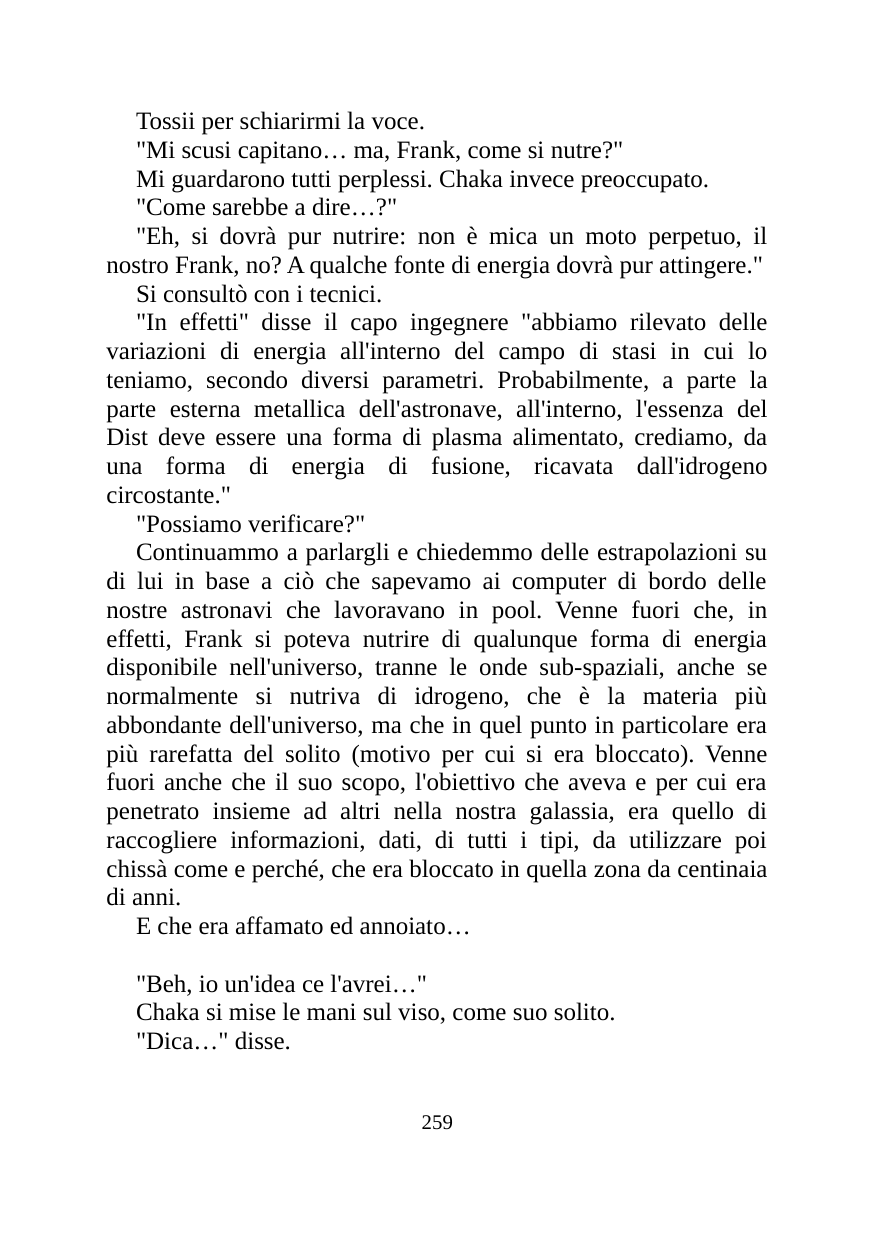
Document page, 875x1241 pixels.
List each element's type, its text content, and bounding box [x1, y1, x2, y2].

text Si consultò con i tecnici. [106, 279, 768, 307]
text "Beh, io un'idea ce l'avrei…" [106, 969, 768, 997]
text "Possiamo verificare?" [106, 509, 768, 537]
text Continuammo a parlargli e chiedemmo delle estrapolazioni su di lui in base a ciò che sapevamo ai computer di bordo delle nostre astronavi che lavoravano in pool. Venne fuori che, in effetti, Frank si poteva nutrire di qualunque forma di energia disponibile nell'universo, tranne le onde sub-spaziali, anche se normalmente si nutriva di idrogeno, che è la materia più abbondante dell'universo, ma che in quel punto in particolare era più rarefatta del solito (motivo per cui si era bloccato). Venne fuori anche che il suo scopo, l'obiettivo che aveva e per cui era penetrato insieme ad altri nella nostra galassia, era quello di raccogliere informazioni, dati, di tutti i tipi, da utilizzare poi chissà come e perché, che era bloccato in quella zona da centinaia di anni. [106, 537, 768, 911]
text Chaka si mise le mani sul viso, come suo solito. [106, 997, 768, 1026]
text Tossii per schiarirmi la voce. [106, 106, 768, 135]
text "Mi scusi capitano… ma, Frank, come si nutre?" [106, 135, 768, 164]
text Mi guardarono tutti perplessi. Chaka invece preoccupato. [106, 164, 768, 192]
text "In effetti" disse il capo ingegnere "abbiamo rilevato delle variazioni di energia all'interno del campo di stasi in cui lo teniamo, secondo diversi parametri. Probabilmente, a parte la parte esterna metallica dell'astronave, all'interno, l'essenza del Dist deve essere una forma di plasma alimentato, crediamo, da una forma di energia di fusione, ricavata dall'idrogeno circostante." [106, 307, 768, 509]
text "Eh, si dovrà pur nutrire: non è mica un moto perpetuo, il nostro Frank, no? A qualche fonte di energia dovrà pur attingere." [106, 221, 768, 279]
text "Come sarebbe a dire…?" [106, 192, 768, 221]
text E che era affamato ed annoiato… [106, 911, 768, 940]
text "Dica…" disse. [106, 1026, 768, 1055]
